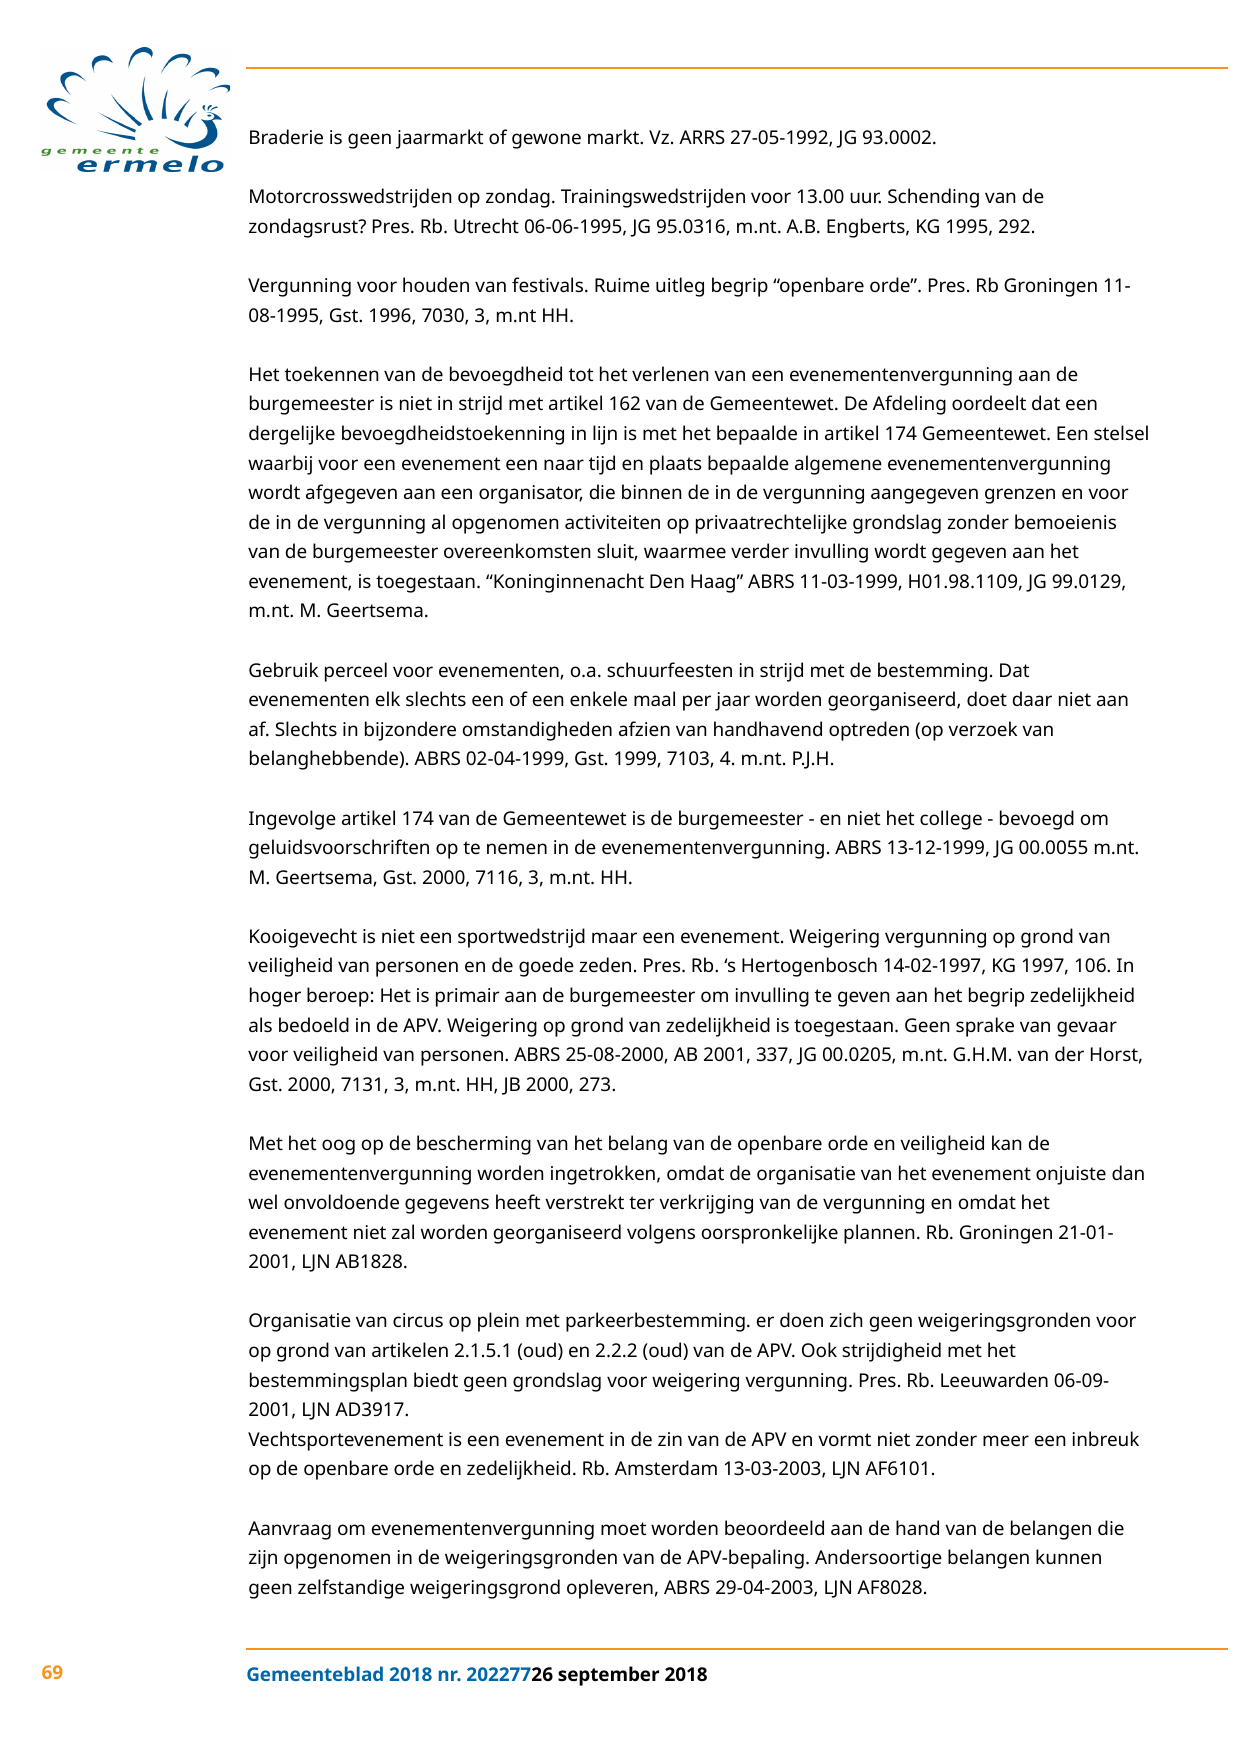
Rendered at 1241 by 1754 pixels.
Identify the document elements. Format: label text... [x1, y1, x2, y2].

text Vergunning voor houden van festivals. Ruime uitleg begrip “openbare orde”. Pres. Rb Groningen 11-08-1995, Gst. 1996, 7030, 3, m.nt HH. [248, 272, 1152, 328]
text Gebruik perceel voor evenementen, o.a. schuurfeesten in strijd met de bestemming. Dat evenementen elk slechts een of een enkele maal per jaar worden georganiseerd, doet daar niet aan af. Slechts in bijzondere omstandigheden afzien van handhavend optreden (op verzoek van belanghebbende). ABRS 02-04-1999, Gst. 1999, 7103, 4. m.nt. P.J.H. [248, 657, 1152, 771]
text Motorcrosswedstrijden op zondag. Trainingswedstrijden voor 13.00 uur. Schending van de zondagsrust? Pres. Rb. Utrecht 06-06-1995, JG 95.0316, m.nt. A.B. Engberts, KG 1995, 292. [248, 183, 1152, 239]
text Organisatie van circus op plein met parkeerbestemming. er doen zich geen weigeringsgronden voor op grond van artikelen 2.1.5.1 (oud) en 2.2.2 (oud) van de APV. Ook strijdigheid met het bestemmingsplan biedt geen grondslag voor weigering vergunning. Pres. Rb. Leeuwarden 06-09-2001, LJN AD3917. [248, 1308, 1152, 1422]
text Vechtsportevenement is een evenement in de zin van de APV en vormt niet zonder meer een inbreuk op de openbare orde en zedelijkheid. Rb. Amsterdam 13-03-2003, LJN AF6101. [248, 1426, 1152, 1481]
picture [41, 47, 231, 172]
text Ingevolge artikel 174 van de Gemeentewet is de burgemeester - en niet het college - bevoegd om geluidsvoorschriften op te nemen in de evenementenvergunning. ABRS 13-12-1999, JG 00.0055 m.nt. M. Geertsema, Gst. 2000, 7116, 3, m.nt. HH. [248, 805, 1152, 890]
text Het toekennen van de bevoegdheid tot het verlenen van een evenementenvergunning aan de burgemeester is niet in strijd met artikel 162 van de Gemeentewet. De Afdeling oordeelt dat een dergelijke bevoegdheidstoekenning in lijn is met het bepaalde in artikel 174 Gemeentewet. Een stelsel waarbij voor een evenement een naar tijd en plaats bepaalde algemene evenementenvergunning wordt afgegeven aan een organisator, die binnen de in de vergunning aangegeven grenzen en voor de in de vergunning al opgenomen activiteiten op privaatrechtelijke grondslag zonder bemoeienis van de burgemeester overeenkomsten sluit, waarmee verder invulling wordt gegeven aan het evenement, is toegestaan. “Koninginnenacht Den Haag” ABRS 11-03-1999, H01.98.1109, JG 99.0129, m.nt. M. Geertsema. [248, 361, 1152, 623]
text Kooigevecht is niet een sportwedstrijd maar een evenement. Weigering vergunning op grond van veiligheid van personen en de goede zeden. Pres. Rb. ‘s Hertogenbosch 14-02-1997, KG 1997, 106. In hoger beroep: Het is primair aan de burgemeester om invulling te geven aan het begrip zedelijkheid als bedoeld in de APV. Weigering op grond van zedelijkheid is toegestaan. Geen sprake van gevaar voor veiligheid van personen. ABRS 25-08-2000, AB 2001, 337, JG 00.0205, m.nt. G.H.M. van der Horst, Gst. 2000, 7131, 3, m.nt. HH, JB 2000, 273. [248, 923, 1152, 1097]
text Aanvraag om evenementenvergunning moet worden beoordeeld aan de hand van de belangen die zijn opgenomen in de weigeringsgronden van de APV-bepaling. Andersoortige belangen kunnen geen zelfstandige weigeringsgrond opleveren, ABRS 29-04-2003, LJN AF8028. [248, 1515, 1152, 1600]
text Met het oog op de bescherming van het belang van de openbare orde en veiligheid kan de evenementenvergunning worden ingetrokken, omdat de organisatie van het evenement onjuiste dan wel onvoldoende gegevens heeft verstrekt ter verkrijging van de vergunning en omdat het evenement niet zal worden georganiseerd volgens oorspronkelijke plannen. Rb. Groningen 21-01-2001, LJN AB1828. [248, 1130, 1152, 1274]
text Braderie is geen jaarmarkt of gewone markt. Vz. ARRS 27-05-1992, JG 93.0002. [248, 124, 1152, 150]
